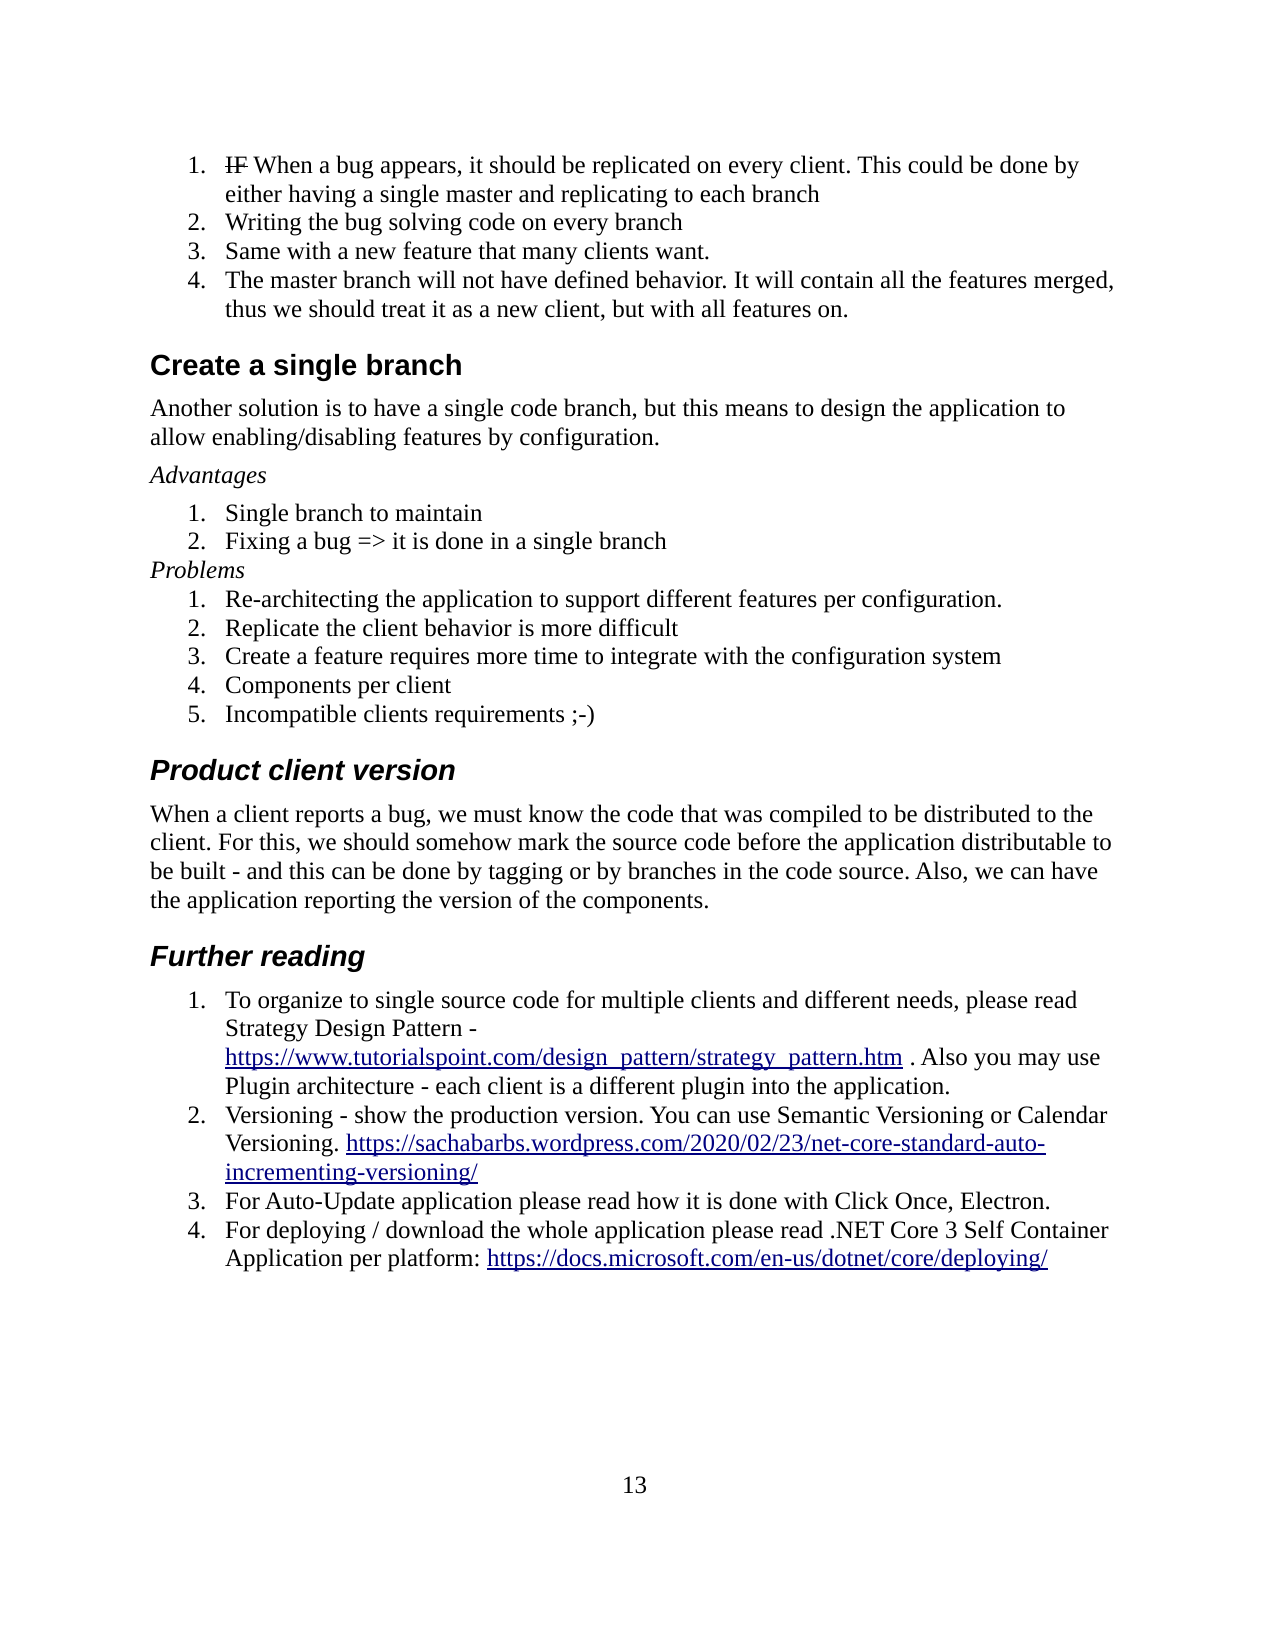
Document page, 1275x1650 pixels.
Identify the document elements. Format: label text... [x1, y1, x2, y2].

list Versioning - show the production version. You can use Semantic Versioning or Calendar Versioning. https://sachabarbs.wordpress.com/2020/02/23/net-core-standard-auto-incrementing-versioning/ [187, 1100, 1125, 1186]
list IF When a bug appears, it should be replicated on every client. This could be done by either having a single master and replicating to each branch [187, 150, 1125, 207]
list Writing the bug solving code on every branch [187, 207, 1125, 236]
list To organize to single source code for multiple clients and different needs, please read Strategy Design Pattern - https://www.tutorialspoint.com/design_pattern/strategy_pattern.htm . Also you may use Plugin architecture - each client is a different plugin into the application. [187, 985, 1125, 1100]
list Single branch to maintain [187, 498, 1125, 526]
list Incompatible clients requirements ;-) [187, 699, 1125, 728]
text When a client reports a bug, we must know the code that was compiled to be distributed to the client. For this, we should somehow mark the source code before the application distributable to be built - and this can be done by tagging or by branches in the code source. Also, we can have the application reporting the version of the components. [150, 799, 1125, 914]
list Fixing a bug => it is done in a single branch [187, 526, 1125, 555]
text Problems [150, 555, 1125, 584]
text Advantages [150, 460, 1125, 489]
text Another solution is to have a single code branch, but this means to design the application to allow enabling/disabling features by configuration. [150, 393, 1125, 451]
subtitle Product client version [150, 753, 1125, 786]
list Re-architecting the application to support different features per configuration. [187, 584, 1125, 613]
subtitle Create a single branch [150, 347, 1125, 381]
list For Auto-Update application please read how it is done with Click Once, Electron. [187, 1186, 1125, 1215]
list For deploying / download the whole application please read .NET Core 3 Self Container Application per platform: https://docs.microsoft.com/en-us/dotnet/core/deploying/ [187, 1215, 1125, 1272]
list Components per client [187, 670, 1125, 699]
list Create a feature requires more time to integrate with the configuration system [187, 641, 1125, 670]
subtitle Further reading [150, 939, 1125, 972]
list Same with a new feature that many clients want. [187, 236, 1125, 265]
list Replicate the client behavior is more difficult [187, 613, 1125, 641]
list The master branch will not have defined behavior. It will contain all the features merged, thus we should treat it as a new client, but with all features on. [187, 265, 1125, 322]
